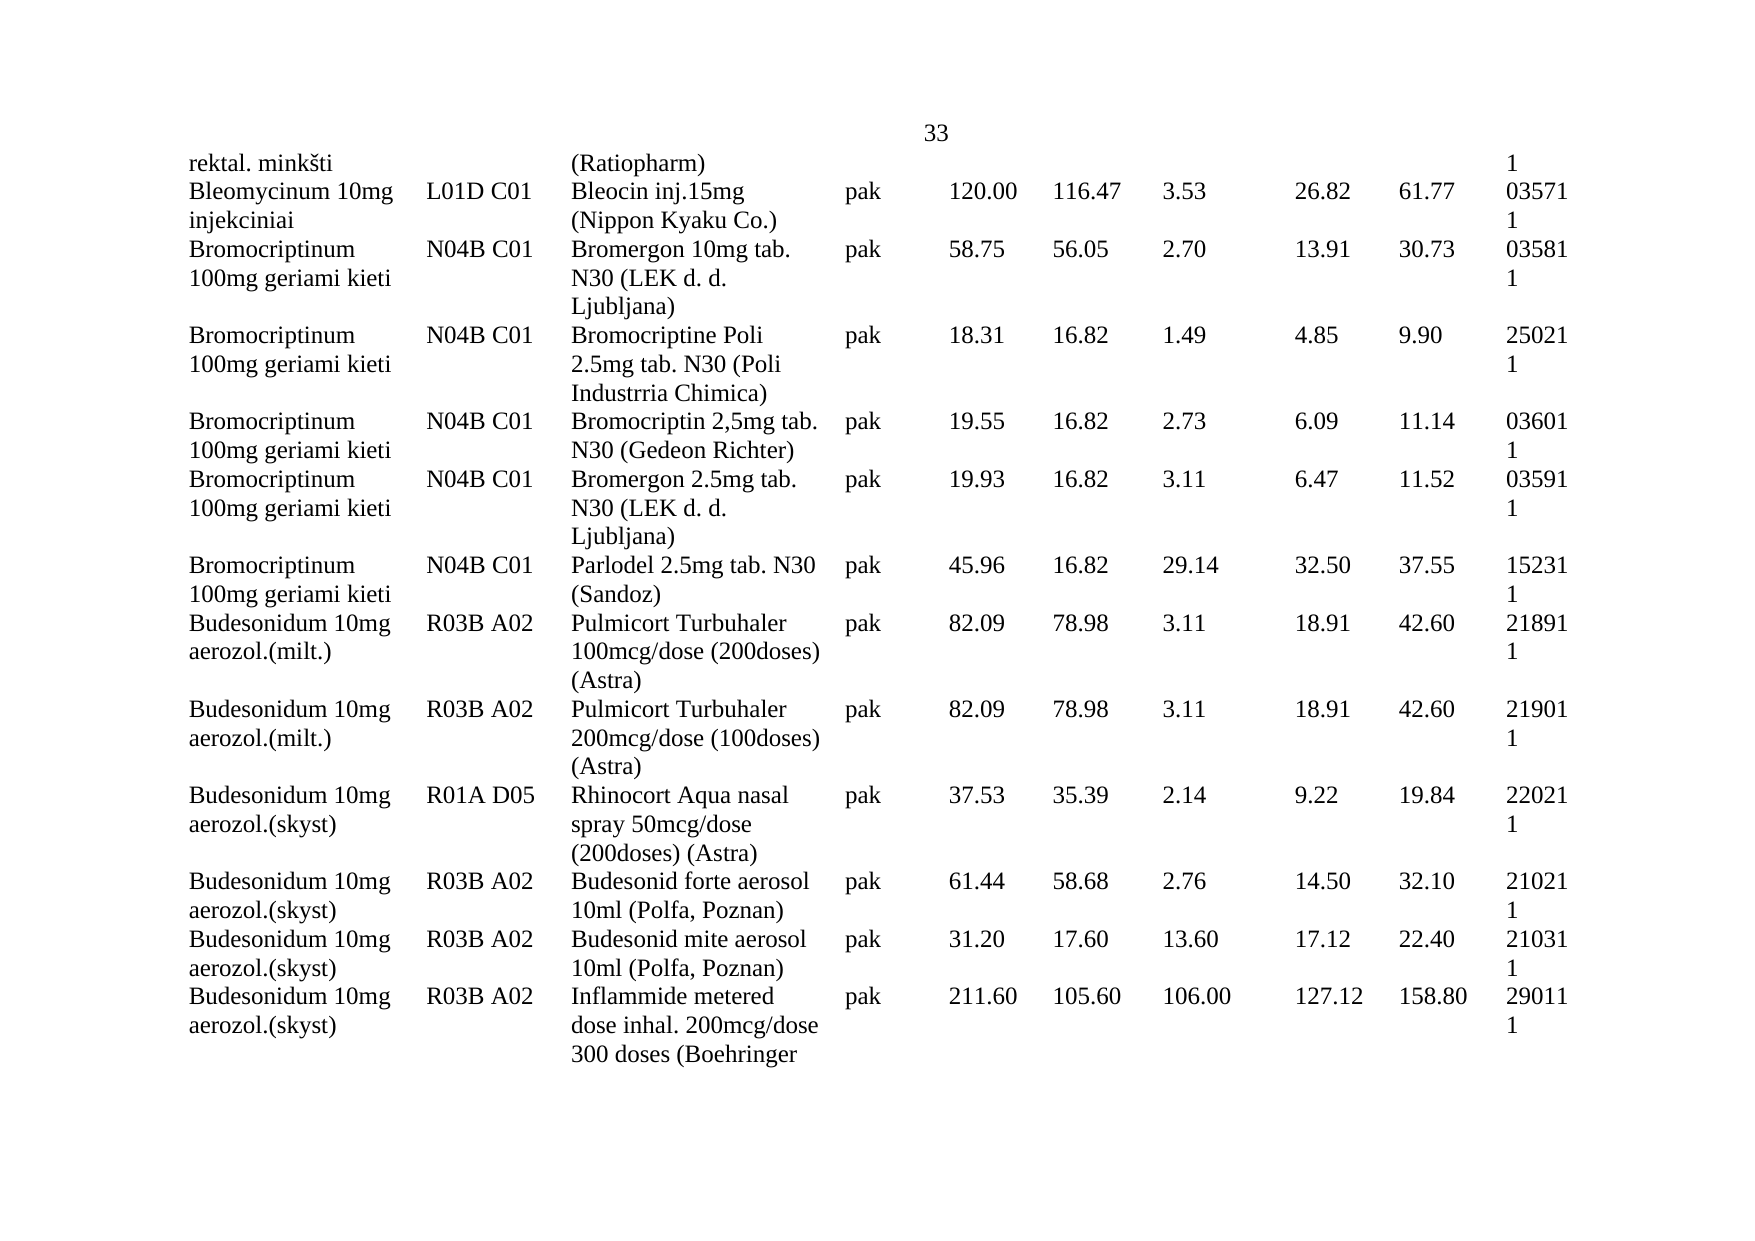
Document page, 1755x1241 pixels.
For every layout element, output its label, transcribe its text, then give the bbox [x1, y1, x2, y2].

table_cell Bromocriptinum 100mg geriami kieti [177, 234, 415, 320]
table_cell N04B C01 [415, 550, 559, 608]
table_cell 37.55 [1388, 550, 1494, 608]
table_cell 036011 [1495, 406, 1589, 464]
table_cell Budesonidum 10mg aerozol.(skyst) [177, 924, 415, 981]
table_cell 4.85 [1283, 320, 1387, 406]
table_cell R01A D05 [415, 780, 559, 866]
table_cell 18.91 [1283, 608, 1387, 694]
table_cell pak [834, 234, 937, 320]
table_cell 2.14 [1151, 780, 1283, 866]
table_cell 11.14 [1388, 406, 1494, 464]
table_cell Budesonid forte aerosol 10ml (Polfa, Poznan) [560, 866, 833, 924]
table_cell pak [834, 320, 937, 406]
table_cell 6.09 [1283, 406, 1387, 464]
table_cell 30.73 [1388, 234, 1494, 320]
table_cell [834, 148, 937, 176]
table_cell 219011 [1495, 694, 1589, 780]
table_cell Budesonidum 10mg aerozol.(skyst) [177, 780, 415, 866]
table_cell 3.11 [1151, 694, 1283, 780]
table_cell 82.09 [938, 694, 1041, 780]
table_cell R03B A02 [415, 981, 559, 1068]
table_cell [1589, 550, 1595, 608]
table_cell 17.12 [1283, 924, 1387, 981]
table_cell [1589, 148, 1595, 176]
table_cell 32.10 [1388, 866, 1494, 924]
table_cell Pulmicort Turbuhaler 100mcg/dose (200doses) (Astra) [560, 608, 833, 694]
table_cell [1589, 866, 1595, 924]
table_cell 45.96 [938, 550, 1041, 608]
table_cell [1589, 981, 1595, 1068]
table_cell 035711 [1495, 176, 1589, 234]
table_cell Budesonidum 10mg aerozol.(milt.) [177, 608, 415, 694]
table_cell 18.91 [1283, 694, 1387, 780]
table_cell Bromergon 10mg tab. N30 (LEK d. d. Ljubljana) [560, 234, 833, 320]
table_cell 82.09 [938, 608, 1041, 694]
table_cell 127.12 [1283, 981, 1387, 1068]
table_cell 19.55 [938, 406, 1041, 464]
table_cell [1589, 234, 1595, 320]
table_cell 2.73 [1151, 406, 1283, 464]
table_cell Budesonid mite aerosol 10ml (Polfa, Poznan) [560, 924, 833, 981]
table_cell Rhinocort Aqua nasal spray 50mcg/dose (200doses) (Astra) [560, 780, 833, 866]
table_cell pak [834, 924, 937, 981]
table_cell 290111 [1495, 981, 1589, 1068]
table_cell [415, 148, 559, 176]
table_cell 26.82 [1283, 176, 1387, 234]
table_cell 42.60 [1388, 608, 1494, 694]
table_cell 116.47 [1041, 176, 1151, 234]
table_cell pak [834, 866, 937, 924]
table_cell Bromocriptinum 100mg geriami kieti [177, 550, 415, 608]
table_cell Pulmicort Turbuhaler 200mcg/dose (100doses) (Astra) [560, 694, 833, 780]
table_cell (Ratiopharm) [560, 148, 833, 176]
table_cell 14.50 [1283, 866, 1387, 924]
table_cell [1589, 464, 1595, 550]
table_cell 16.82 [1041, 406, 1151, 464]
table_cell 18.31 [938, 320, 1041, 406]
table_cell 29.14 [1151, 550, 1283, 608]
table_cell R03B A02 [415, 694, 559, 780]
table_cell 105.60 [1041, 981, 1151, 1068]
table_cell L01D C01 [415, 176, 559, 234]
table_cell Bromocriptinum 100mg geriami kieti [177, 406, 415, 464]
table_cell 13.60 [1151, 924, 1283, 981]
table_cell Bleomycinum 10mg injekciniai [177, 176, 415, 234]
table_cell rektal. minkšti [177, 148, 415, 176]
table_cell 11.52 [1388, 464, 1494, 550]
table_cell Bleocin inj.15mg (Nippon Kyaku Co.) [560, 176, 833, 234]
table_cell 211.60 [938, 981, 1041, 1068]
table_cell 16.82 [1041, 320, 1151, 406]
table_cell [1041, 148, 1151, 176]
table_cell 9.22 [1283, 780, 1387, 866]
table_cell Budesonidum 10mg aerozol.(milt.) [177, 694, 415, 780]
table_cell pak [834, 780, 937, 866]
table_cell pak [834, 694, 937, 780]
table_cell pak [834, 406, 937, 464]
table_cell 1 [1495, 148, 1589, 176]
table_cell R03B A02 [415, 608, 559, 694]
table_cell 42.60 [1388, 694, 1494, 780]
table_cell 035811 [1495, 234, 1589, 320]
table_cell Bromocriptin 2,5mg tab. N30 (Gedeon Richter) [560, 406, 833, 464]
table_cell [1589, 320, 1595, 406]
table_cell 9.90 [1388, 320, 1494, 406]
table_cell 61.77 [1388, 176, 1494, 234]
table_cell 13.91 [1283, 234, 1387, 320]
table_cell pak [834, 608, 937, 694]
table_cell [1589, 694, 1595, 780]
table_cell 32.50 [1283, 550, 1387, 608]
table_cell 3.53 [1151, 176, 1283, 234]
table_cell [1283, 148, 1387, 176]
table_cell 035911 [1495, 464, 1589, 550]
table_cell 31.20 [938, 924, 1041, 981]
table_cell [1151, 148, 1283, 176]
table_cell 58.68 [1041, 866, 1151, 924]
table_cell 120.00 [938, 176, 1041, 234]
table_cell N04B C01 [415, 320, 559, 406]
table_cell 220211 [1495, 780, 1589, 866]
table_cell R03B A02 [415, 924, 559, 981]
table_cell 1.49 [1151, 320, 1283, 406]
table_cell 37.53 [938, 780, 1041, 866]
table_cell Inflammide metered dose inhal. 200mcg/dose 300 doses (Boehringer [560, 981, 833, 1068]
table_cell 16.82 [1041, 464, 1151, 550]
table_cell 158.80 [1388, 981, 1494, 1068]
table_cell N04B C01 [415, 406, 559, 464]
table_cell Parlodel 2.5mg tab. N30 (Sandoz) [560, 550, 833, 608]
table_cell Bromocriptinum 100mg geriami kieti [177, 464, 415, 550]
table_cell [1589, 780, 1595, 866]
table_cell 78.98 [1041, 694, 1151, 780]
table_cell R03B A02 [415, 866, 559, 924]
table_cell 16.82 [1041, 550, 1151, 608]
table_cell [1589, 176, 1595, 234]
table_cell 3.11 [1151, 608, 1283, 694]
table_cell 19.93 [938, 464, 1041, 550]
table_cell 58.75 [938, 234, 1041, 320]
table_cell [1589, 608, 1595, 694]
table_cell 2.76 [1151, 866, 1283, 924]
table_cell [1388, 148, 1494, 176]
table_cell 56.05 [1041, 234, 1151, 320]
table_cell 19.84 [1388, 780, 1494, 866]
table_cell 3.11 [1151, 464, 1283, 550]
table_cell 2.70 [1151, 234, 1283, 320]
table_cell 152311 [1495, 550, 1589, 608]
table_cell 17.60 [1041, 924, 1151, 981]
table_cell Budesonidum 10mg aerozol.(skyst) [177, 866, 415, 924]
table_cell pak [834, 464, 937, 550]
table_cell 210211 [1495, 866, 1589, 924]
table_cell 218911 [1495, 608, 1589, 694]
table_cell Bromocriptinum 100mg geriami kieti [177, 320, 415, 406]
table_cell 250211 [1495, 320, 1589, 406]
table_cell N04B C01 [415, 234, 559, 320]
table_cell 78.98 [1041, 608, 1151, 694]
table_cell Budesonidum 10mg aerozol.(skyst) [177, 981, 415, 1068]
table_cell 210311 [1495, 924, 1589, 981]
table_cell N04B C01 [415, 464, 559, 550]
table_cell [938, 148, 1041, 176]
table_cell pak [834, 176, 937, 234]
table_cell 35.39 [1041, 780, 1151, 866]
table_cell Bromergon 2.5mg tab. N30 (LEK d. d. Ljubljana) [560, 464, 833, 550]
table_cell pak [834, 981, 937, 1068]
table_cell 6.47 [1283, 464, 1387, 550]
table_cell [1589, 924, 1595, 981]
table_cell pak [834, 550, 937, 608]
table_cell 106.00 [1151, 981, 1283, 1068]
table_cell Bromocriptine Poli 2.5mg tab. N30 (Poli Industrria Chimica) [560, 320, 833, 406]
table_cell 22.40 [1388, 924, 1494, 981]
table_cell 61.44 [938, 866, 1041, 924]
table_cell [1589, 406, 1595, 464]
